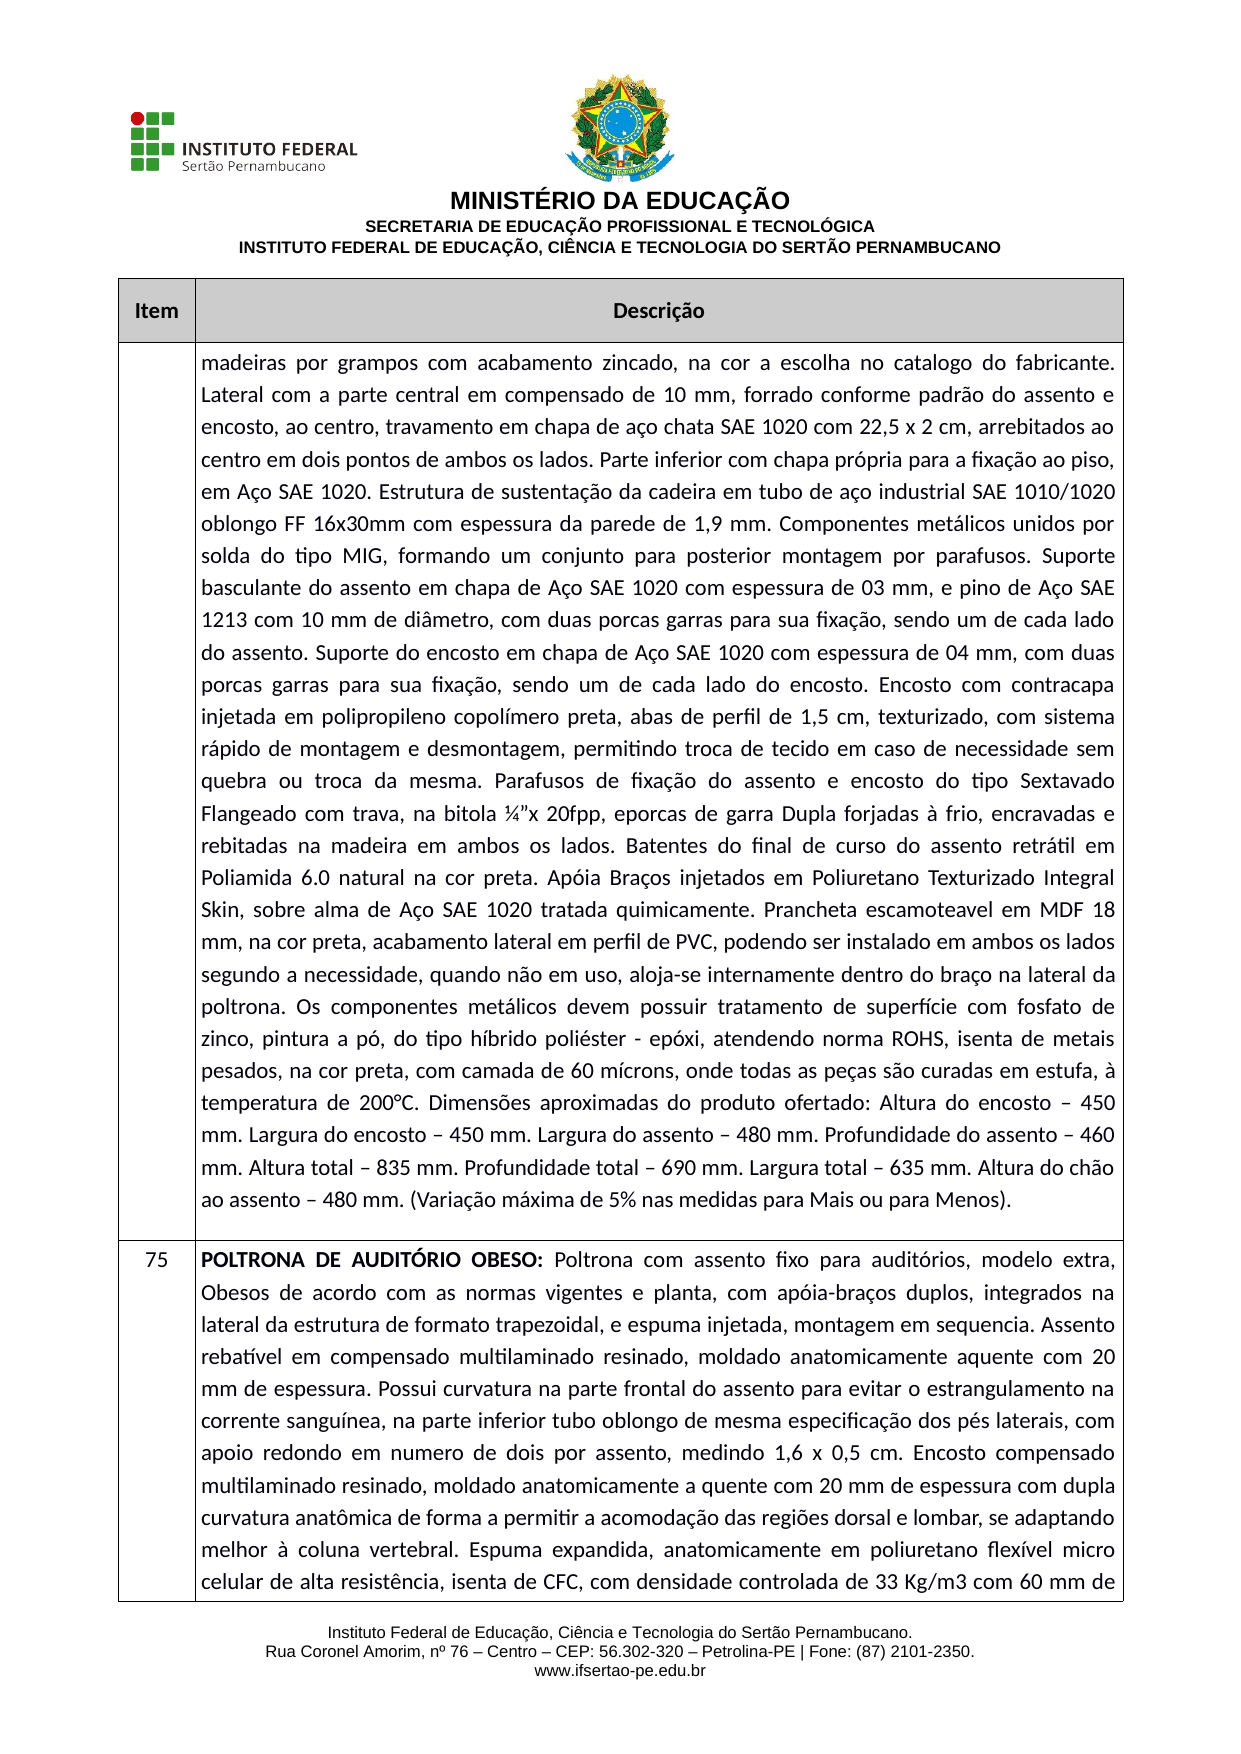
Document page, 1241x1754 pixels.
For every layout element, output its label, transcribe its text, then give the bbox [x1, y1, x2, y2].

table_cell madeiras por grampos com acabamento zincado, na cor a escolha no catalogo do fabricante. Lateral com a parte central em compensado de 10 mm, forrado conforme padrão do assento e encosto, ao centro, travamento em chapa de aço chata SAE 1020 com 22,5 x 2 cm, arrebitados ao centro em dois pontos de ambos os lados. Parte inferior com chapa própria para a fixação ao piso, em Aço SAE 1020. Estrutura de sustentação da cadeira em tubo de aço industrial SAE 1010/1020 oblongo FF 16x30mm com espessura da parede de 1,9 mm. Componentes metálicos unidos por solda do tipo MIG, formando um conjunto para posterior montagem por parafusos. Suporte basculante do assento em chapa de Aço SAE 1020 com espessura de 03 mm, e pino de Aço SAE 1213 com 10 mm de diâmetro, com duas porcas garras para sua fixação, sendo um de cada lado do assento. Suporte do encosto em chapa de Aço SAE 1020 com espessura de 04 mm, com duas porcas garras para sua fixação, sendo um de cada lado do encosto. Encosto com contracapa injetada em polipropileno copolímero preta, abas de perfil de 1,5 cm, texturizado, com sistema rápido de montagem e desmontagem, permitindo troca de tecido em caso de necessidade sem quebra ou troca da mesma. Parafusos de fixação do assento e encosto do tipo Sextavado Flangeado com trava, na bitola ¼”x 20fpp, eporcas de garra Dupla forjadas à frio, encravadas e rebitadas na madeira em ambos os lados. Batentes do final de curso do assento retrátil em Poliamida 6.0 natural na cor preta. Apóia Braços injetados em Poliuretano Texturizado Integral Skin, sobre alma de Aço SAE 1020 tratada quimicamente. Prancheta escamoteavel em MDF 18 mm, na cor preta, acabamento lateral em perfil de PVC, podendo ser instalado em ambos os lados segundo a necessidade, quando não em uso, aloja-se internamente dentro do braço na lateral da poltrona. Os componentes metálicos devem possuir tratamento de superfície com fosfato de zinco, pintura a pó, do tipo híbrido poliéster - epóxi, atendendo norma ROHS, isenta de metais pesados, na cor preta, com camada de 60 mícrons, onde todas as peças são curadas em estufa, à temperatura de 200°C. Dimensões aproximadas do produto ofertado: Altura do encosto – 450 mm. Largura do encosto – 450 mm. Largura do assento – 480 mm. Profundidade do assento – 460 mm. Altura total – 835 mm. Profundidade total – 690 mm. Largura total – 635 mm. Altura do chão ao assento – 480 mm. (Variação máxima de 5% nas medidas para Mais ou para Menos). [196, 343, 1123, 1239]
table_cell [119, 343, 195, 1239]
picture [130, 112, 358, 171]
picture [565, 74, 675, 182]
table_header Item [119, 279, 195, 342]
table_header Descrição [196, 279, 1123, 342]
table_cell 75 [119, 1241, 195, 1601]
table_cell POLTRONA DE AUDITÓRIO OBESO: Poltrona com assento fixo para auditórios, modelo extra, Obesos de acordo com as normas vigentes e planta, com apóia-braços duplos, integrados na lateral da estrutura de formato trapezoidal, e espuma injetada, montagem em sequencia. Assento rebatível em compensado multilaminado resinado, moldado anatomicamente aquente com 20 mm de espessura. Possui curvatura na parte frontal do assento para evitar o estrangulamento na corrente sanguínea, na parte inferior tubo oblongo de mesma especificação dos pés laterais, com apoio redondo em numero de dois por assento, medindo 1,6 x 0,5 cm. Encosto compensado multilaminado resinado, moldado anatomicamente a quente com 20 mm de espessura com dupla curvatura anatômica de forma a permitir a acomodação das regiões dorsal e lombar, se adaptando melhor à coluna vertebral. Espuma expandida, anatomicamente em poliuretano flexível micro celular de alta resistência, isenta de CFC, com densidade controlada de 33 Kg/m3 com 60 mm de [196, 1241, 1123, 1601]
